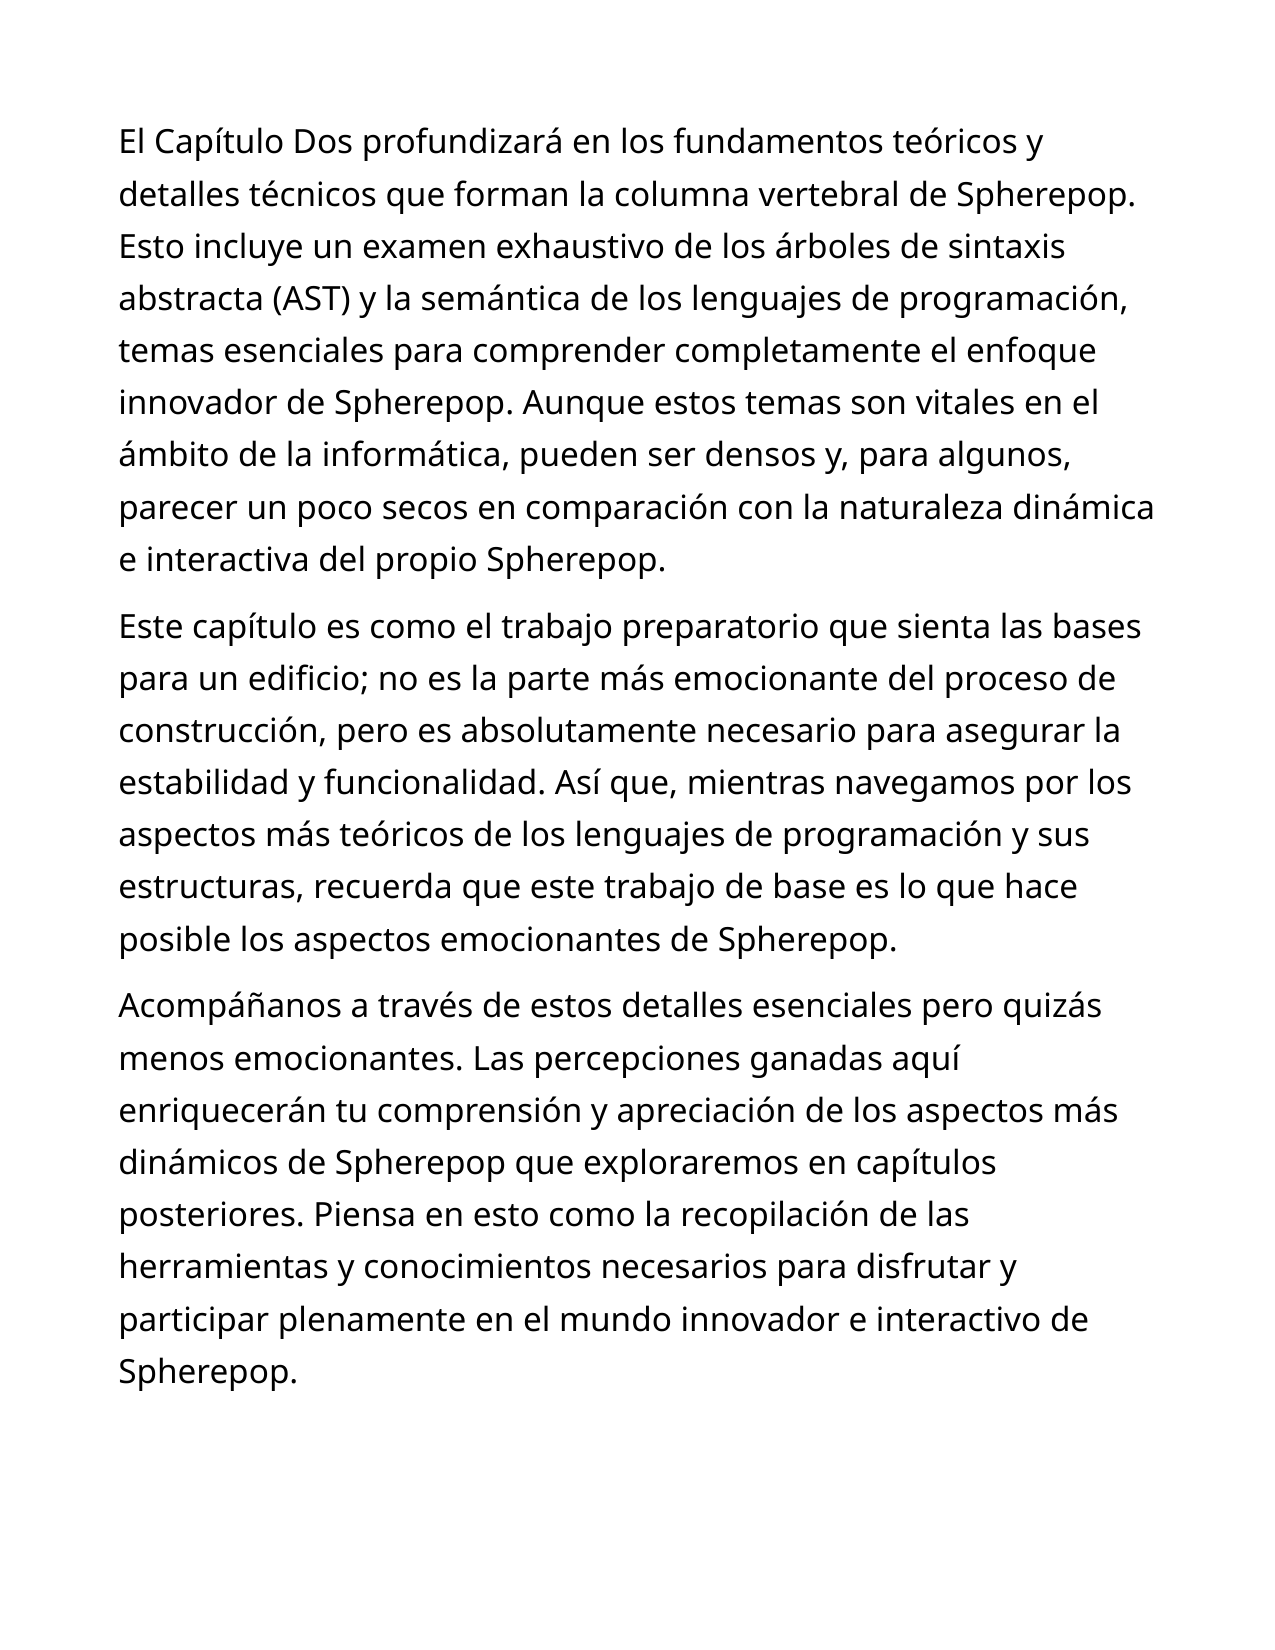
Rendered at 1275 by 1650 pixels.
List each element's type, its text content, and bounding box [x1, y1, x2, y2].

text El Capítulo Dos profundizará en los fundamentos teóricos y detalles técnicos que forman la columna vertebral de Spherepop. Esto incluye un examen exhaustivo de los árboles de sintaxis abstracta (AST) y la semántica de los lenguajes de programación, temas esenciales para comprender completamente el enfoque innovador de Spherepop. Aunque estos temas son vitales en el ámbito de la informática, pueden ser densos y, para algunos, parecer un poco secos en comparación con la naturaleza dinámica e interactiva del propio Spherepop. [118, 118, 1157, 581]
text Acompáñanos a través de estos detalles esenciales pero quizás menos emocionantes. Las percepciones ganadas aquí enriquecerán tu comprensión y apreciación de los aspectos más dinámicos de Spherepop que exploraremos en capítulos posteriores. Piensa en esto como la recopilación de las herramientas y conocimientos necesarios para disfrutar y participar plenamente en el mundo innovador e interactivo de Spherepop. [118, 982, 1157, 1393]
text Este capítulo es como el trabajo preparatorio que sienta las bases para un edificio; no es la parte más emocionante del proceso de construcción, pero es absolutamente necesario para asegurar la estabilidad y funcionalidad. Así que, mientras navegamos por los aspectos más teóricos de los lenguajes de programación y sus estructuras, recuerda que este trabajo de base es lo que hace posible los aspectos emocionantes de Spherepop. [118, 602, 1157, 961]
